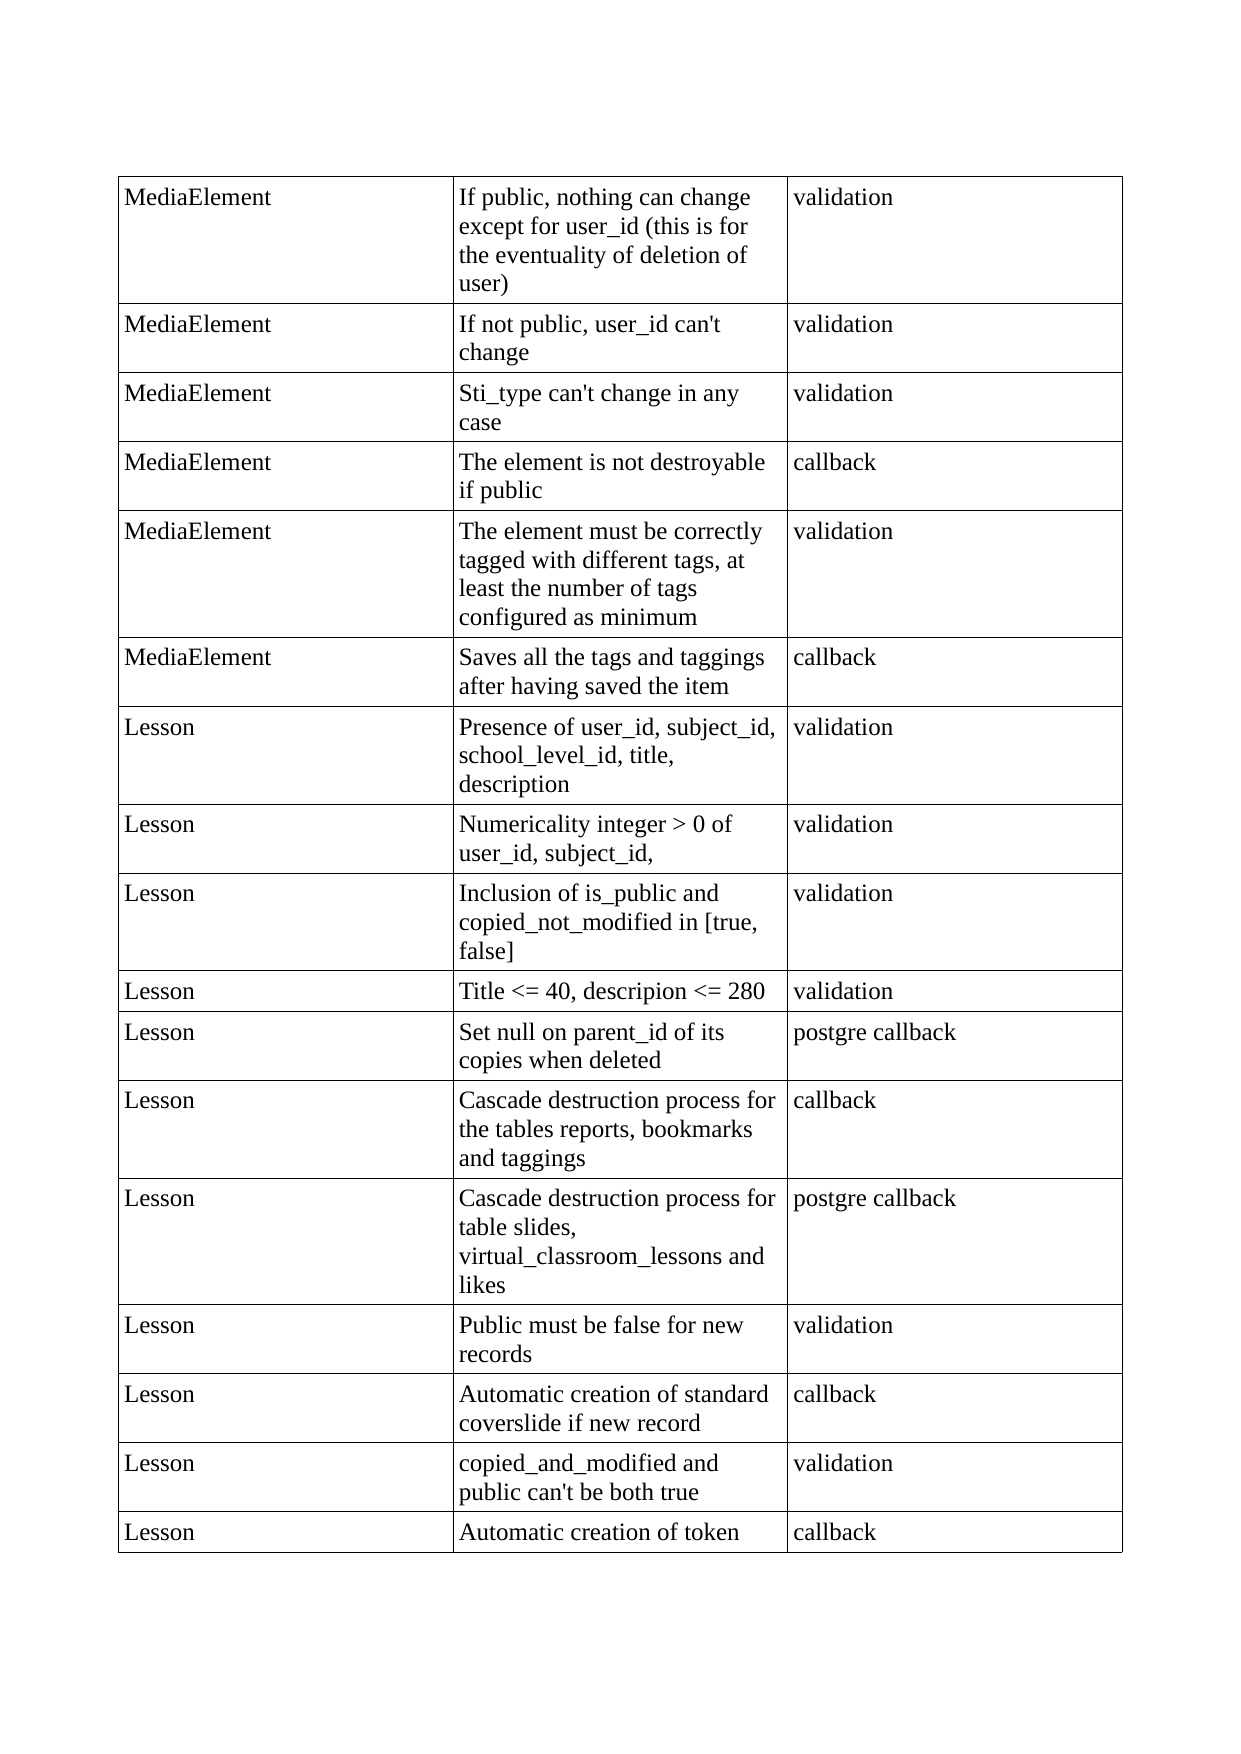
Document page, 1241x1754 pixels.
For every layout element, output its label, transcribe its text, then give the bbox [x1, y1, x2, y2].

table_cell MediaElement [119, 511, 453, 637]
table_cell Lesson [119, 1512, 453, 1552]
table_cell Sti_type can't change in any case [454, 373, 787, 441]
table_cell Title <= 40, descripion <= 280 [454, 971, 787, 1011]
table_cell Cascade destruction process for the tables reports, bookmarks and taggings [454, 1081, 787, 1178]
table_cell validation [788, 1305, 1122, 1373]
table_cell validation [788, 511, 1122, 637]
table_cell Cascade destruction process for table slides, virtual_classroom_lessons and likes [454, 1179, 787, 1304]
table_cell Set null on parent_id of its copies when deleted [454, 1012, 787, 1080]
table_cell MediaElement [119, 177, 453, 303]
table_cell validation [788, 707, 1122, 803]
table_cell Lesson [119, 1012, 453, 1080]
table_cell validation [788, 971, 1122, 1011]
table_cell callback [788, 1512, 1122, 1552]
table_cell Lesson [119, 805, 453, 873]
table_cell validation [788, 177, 1122, 303]
table_cell Lesson [119, 707, 453, 803]
table_cell The element is not destroyable if public [454, 442, 787, 510]
table_cell Lesson [119, 1179, 453, 1304]
table_cell callback [788, 1081, 1122, 1178]
table_cell Saves all the tags and taggings after having saved the item [454, 638, 787, 706]
table_cell validation [788, 874, 1122, 970]
table_cell postgre callback [788, 1012, 1122, 1080]
table_cell callback [788, 442, 1122, 510]
table_cell If public, nothing can change except for user_id (this is for the eventuality of deletion of user) [454, 177, 787, 303]
table_cell copied_and_modified and public can't be both true [454, 1443, 787, 1511]
table_cell postgre callback [788, 1179, 1122, 1304]
table_cell Automatic creation of token [454, 1512, 787, 1552]
table_cell MediaElement [119, 304, 453, 372]
table_cell Automatic creation of standard coverslide if new record [454, 1374, 787, 1442]
table_cell validation [788, 373, 1122, 441]
table_cell callback [788, 1374, 1122, 1442]
table_cell If not public, user_id can't change [454, 304, 787, 372]
table_cell Inclusion of is_public and copied_not_modified in [true, false] [454, 874, 787, 970]
table_cell MediaElement [119, 638, 453, 706]
table_cell validation [788, 805, 1122, 873]
table_cell Lesson [119, 971, 453, 1011]
table_cell Public must be false for new records [454, 1305, 787, 1373]
table_cell MediaElement [119, 442, 453, 510]
table_cell Lesson [119, 1443, 453, 1511]
table_cell Lesson [119, 1305, 453, 1373]
table_cell validation [788, 1443, 1122, 1511]
table_cell Lesson [119, 1374, 453, 1442]
table_cell MediaElement [119, 373, 453, 441]
table_cell Lesson [119, 874, 453, 970]
table_cell Presence of user_id, subject_id, school_level_id, title, description [454, 707, 787, 803]
table_cell Numericality integer > 0 of user_id, subject_id, [454, 805, 787, 873]
table_cell callback [788, 638, 1122, 706]
table_cell Lesson [119, 1081, 453, 1178]
table_cell validation [788, 304, 1122, 372]
table_cell The element must be correctly tagged with different tags, at least the number of tags configured as minimum [454, 511, 787, 637]
